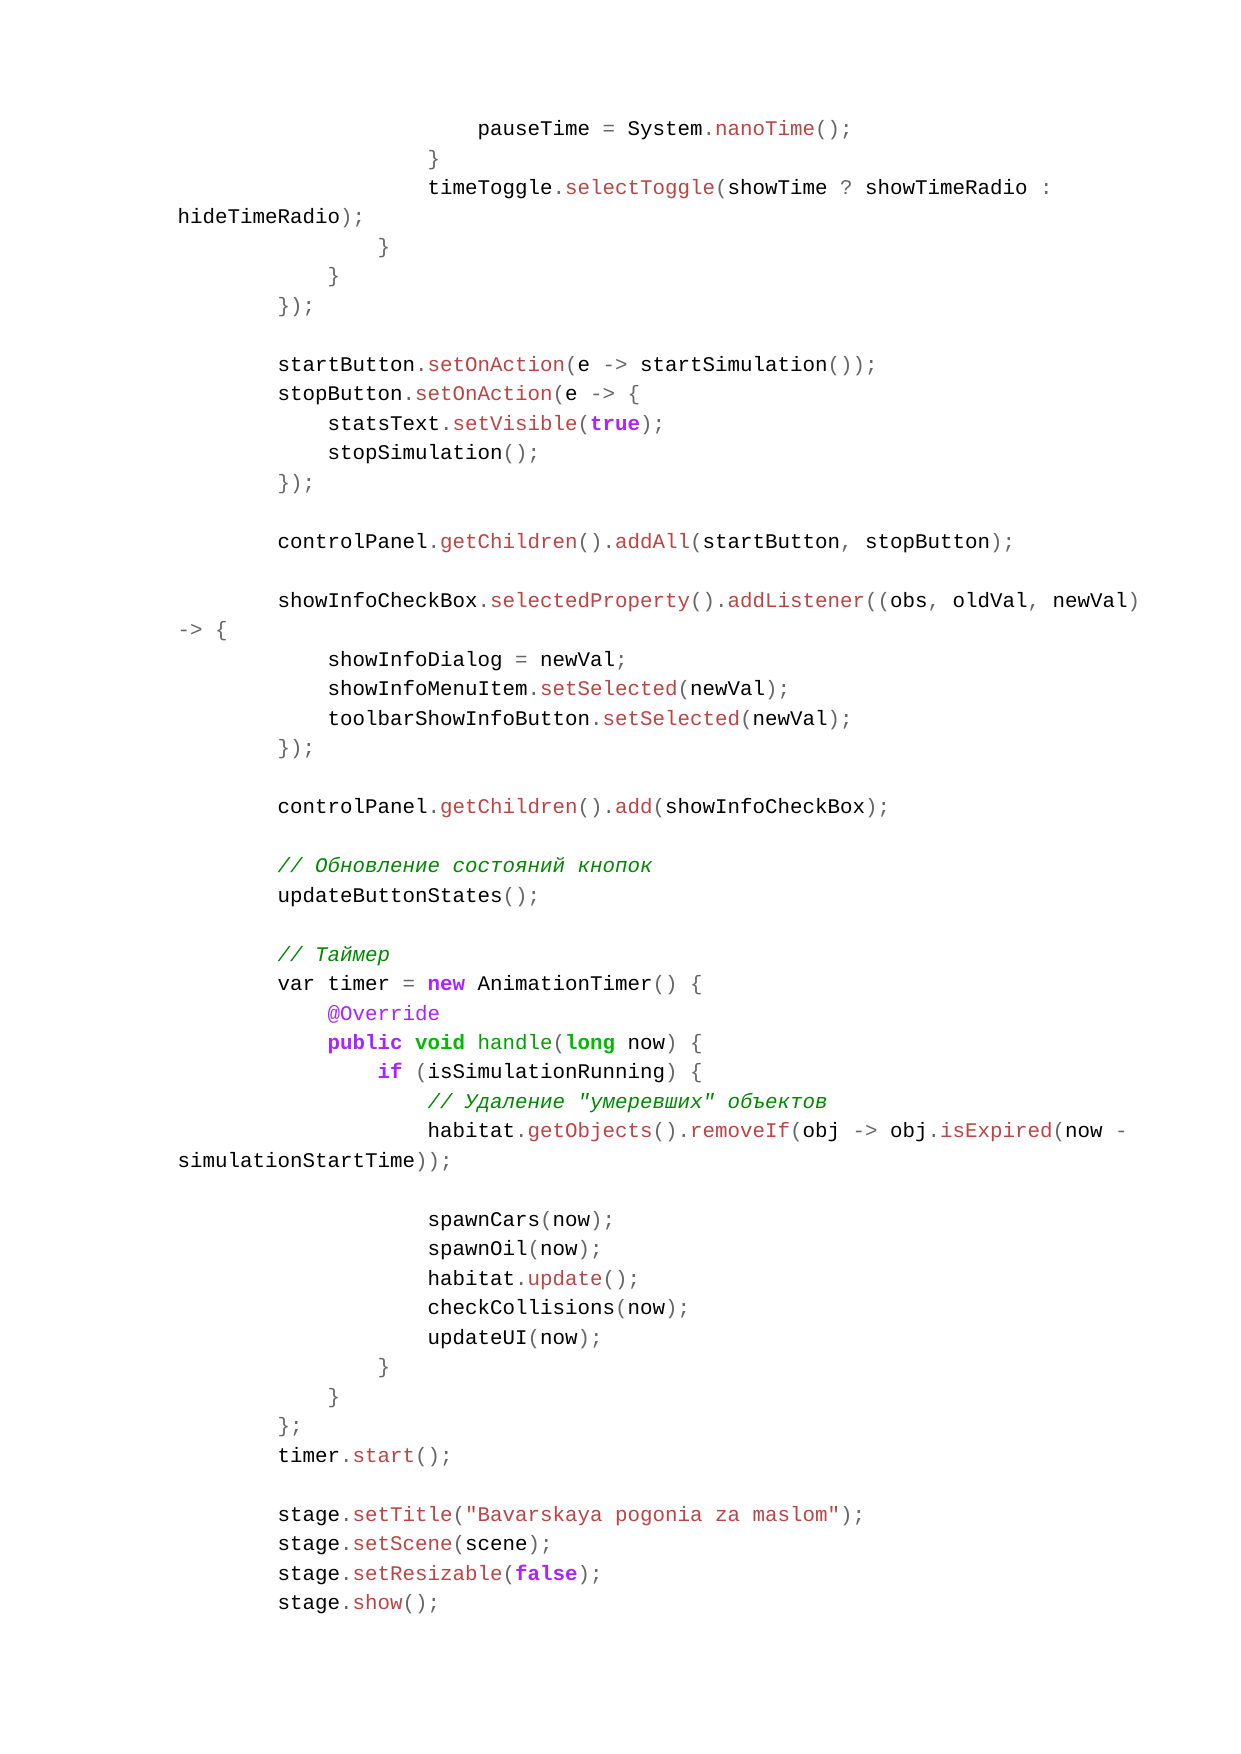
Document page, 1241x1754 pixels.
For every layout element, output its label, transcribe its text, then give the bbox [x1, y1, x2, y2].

text var timer = new AnimationTimer() { [177, 973, 1152, 997]
text controlPanel.getChildren().addAll(startButton, stopButton); [177, 531, 1152, 554]
text checkCollisions(now); [177, 1297, 1152, 1321]
text // Удаление "умеревших" объектов [177, 1091, 1152, 1114]
text timer.start(); [177, 1445, 1152, 1468]
text } [177, 148, 1152, 171]
text stopButton.setOnAction(e -> { [177, 383, 1152, 407]
text if (isSimulationRunning) { [177, 1061, 1152, 1085]
text habitat.getObjects().removeIf(obj -> obj.isExpired(now - simulationStartTime)); [177, 1120, 1152, 1173]
text controlPanel.getChildren().add(showInfoCheckBox); [177, 796, 1152, 820]
text } [177, 236, 1152, 260]
text }); [177, 295, 1152, 319]
text spawnOil(now); [177, 1238, 1152, 1262]
text @Override [177, 1002, 1152, 1026]
text stage.setTitle("Bavarskaya pogonia za maslom"); [177, 1504, 1152, 1527]
text showInfoCheckBox.selectedProperty().addListener((obs, oldVal, newVal) -> { [177, 590, 1152, 643]
text stage.setScene(scene); [177, 1533, 1152, 1557]
text } [177, 1356, 1152, 1380]
text }); [177, 737, 1152, 761]
text } [177, 266, 1152, 289]
text }; [177, 1415, 1152, 1439]
text pauseTime = System.nanoTime(); [177, 118, 1152, 142]
text stage.show(); [177, 1592, 1152, 1616]
text showInfoDialog = newVal; [177, 649, 1152, 672]
text updateButtonStates(); [177, 884, 1152, 908]
text public void handle(long now) { [177, 1032, 1152, 1056]
text stopSimulation(); [177, 442, 1152, 466]
text toolbarShowInfoButton.setSelected(newVal); [177, 708, 1152, 731]
text stage.setResizable(false); [177, 1563, 1152, 1586]
text startButton.setOnAction(e -> startSimulation()); [177, 354, 1152, 378]
text showInfoMenuItem.setSelected(newVal); [177, 678, 1152, 702]
text }); [177, 472, 1152, 496]
text habitat.update(); [177, 1268, 1152, 1291]
text // Обновление состояний кнопок [177, 855, 1152, 879]
text // Таймер [177, 943, 1152, 967]
text timeToggle.selectToggle(showTime ? showTimeRadio : hideTimeRadio); [177, 177, 1152, 230]
text updateUI(now); [177, 1327, 1152, 1350]
text spawnCars(now); [177, 1209, 1152, 1232]
text statsText.setVisible(true); [177, 413, 1152, 437]
text } [177, 1386, 1152, 1409]
